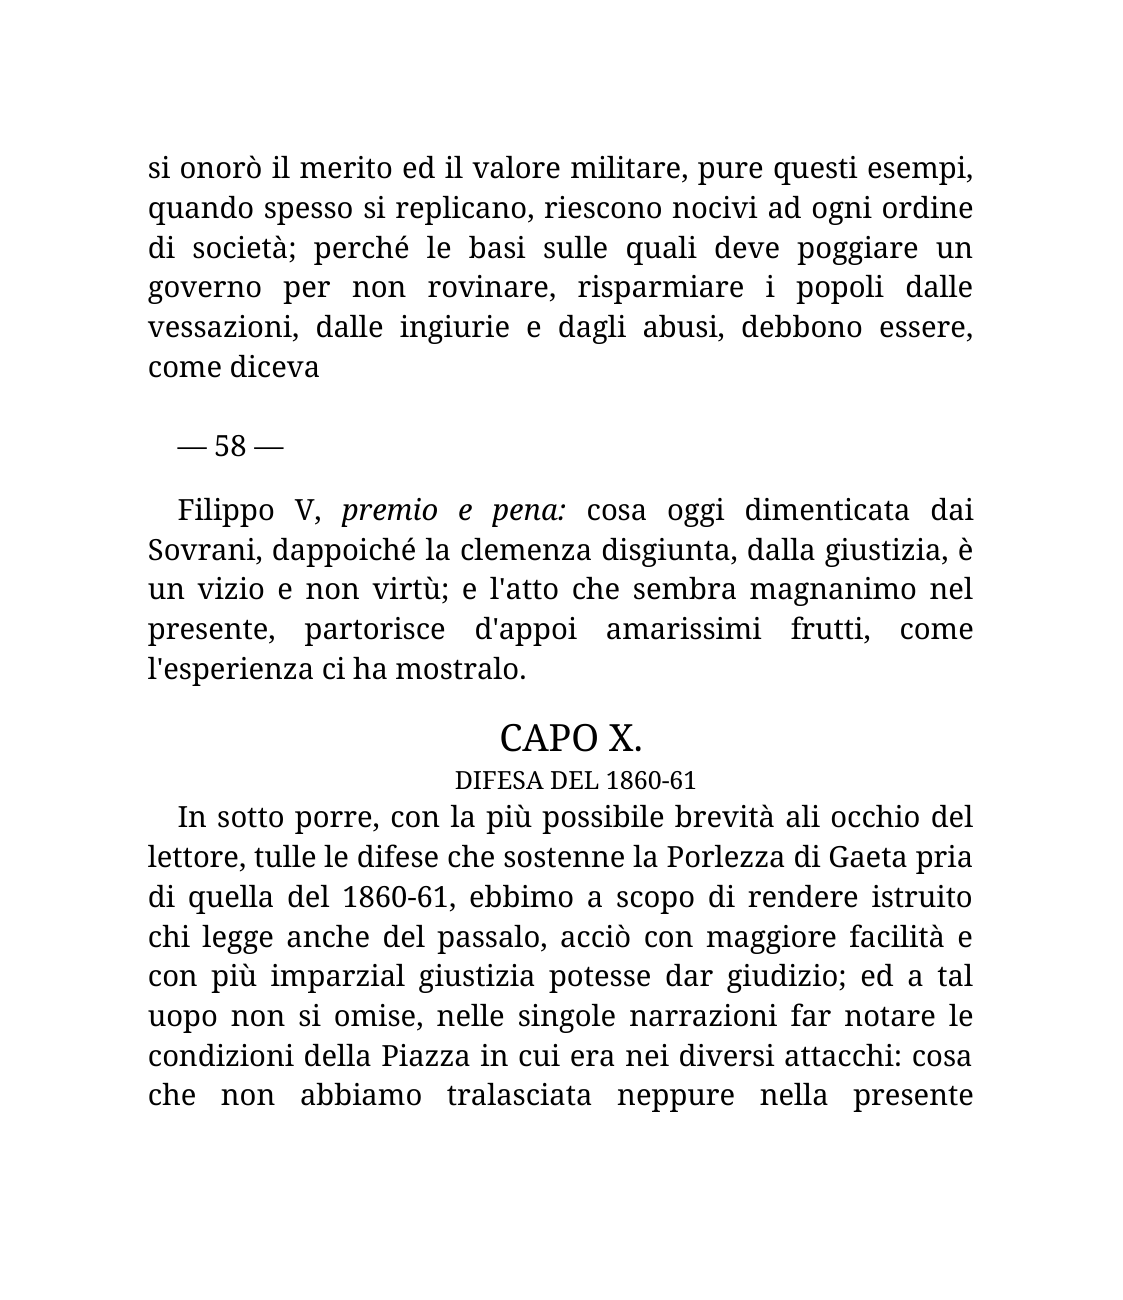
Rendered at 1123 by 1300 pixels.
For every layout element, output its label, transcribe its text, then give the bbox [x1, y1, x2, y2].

text si onorò il merito ed il valore militare, pure questi esempi, quando spesso si replicano, riescono nocivi ad ogni ordine di società; perché le basi sulle quali deve poggiare un governo per non rovinare, risparmiare i popoli dalle vessazioni, dalle ingiurie e dagli abusi, debbono essere, come diceva [148, 148, 974, 386]
text Filippo V, premio e pena: cosa oggi dimenticata dai Sovrani, dappoiché la clemenza disgiunta, dalla giustizia, è un vizio e non virtù; e l'atto che sembra magnanimo nel presente, partorisce d'appoi amarissimi frutti, come l'esperienza ci ha mostralo. [148, 489, 974, 688]
text DIFESA DEL 1860-61 [148, 763, 974, 797]
text — 58 — [148, 425, 974, 465]
text In sotto porre, con la più possibile brevità ali occhio del lettore, tulle le difese che sostenne la Porlezza di Gaeta pria di quella del 1860-61, ebbimo a scopo di rendere istruito chi legge anche del passalo, acciò con maggiore facilità e con più imparzial giustizia potesse dar giudizio; ed a tal uopo non si omise, nelle singole narrazioni far notare le condizioni della Piazza in cui era nei diversi attacchi: cosa che non abbiamo tralasciata neppure nella presente [148, 797, 974, 1114]
text CAPO X. [148, 712, 974, 763]
